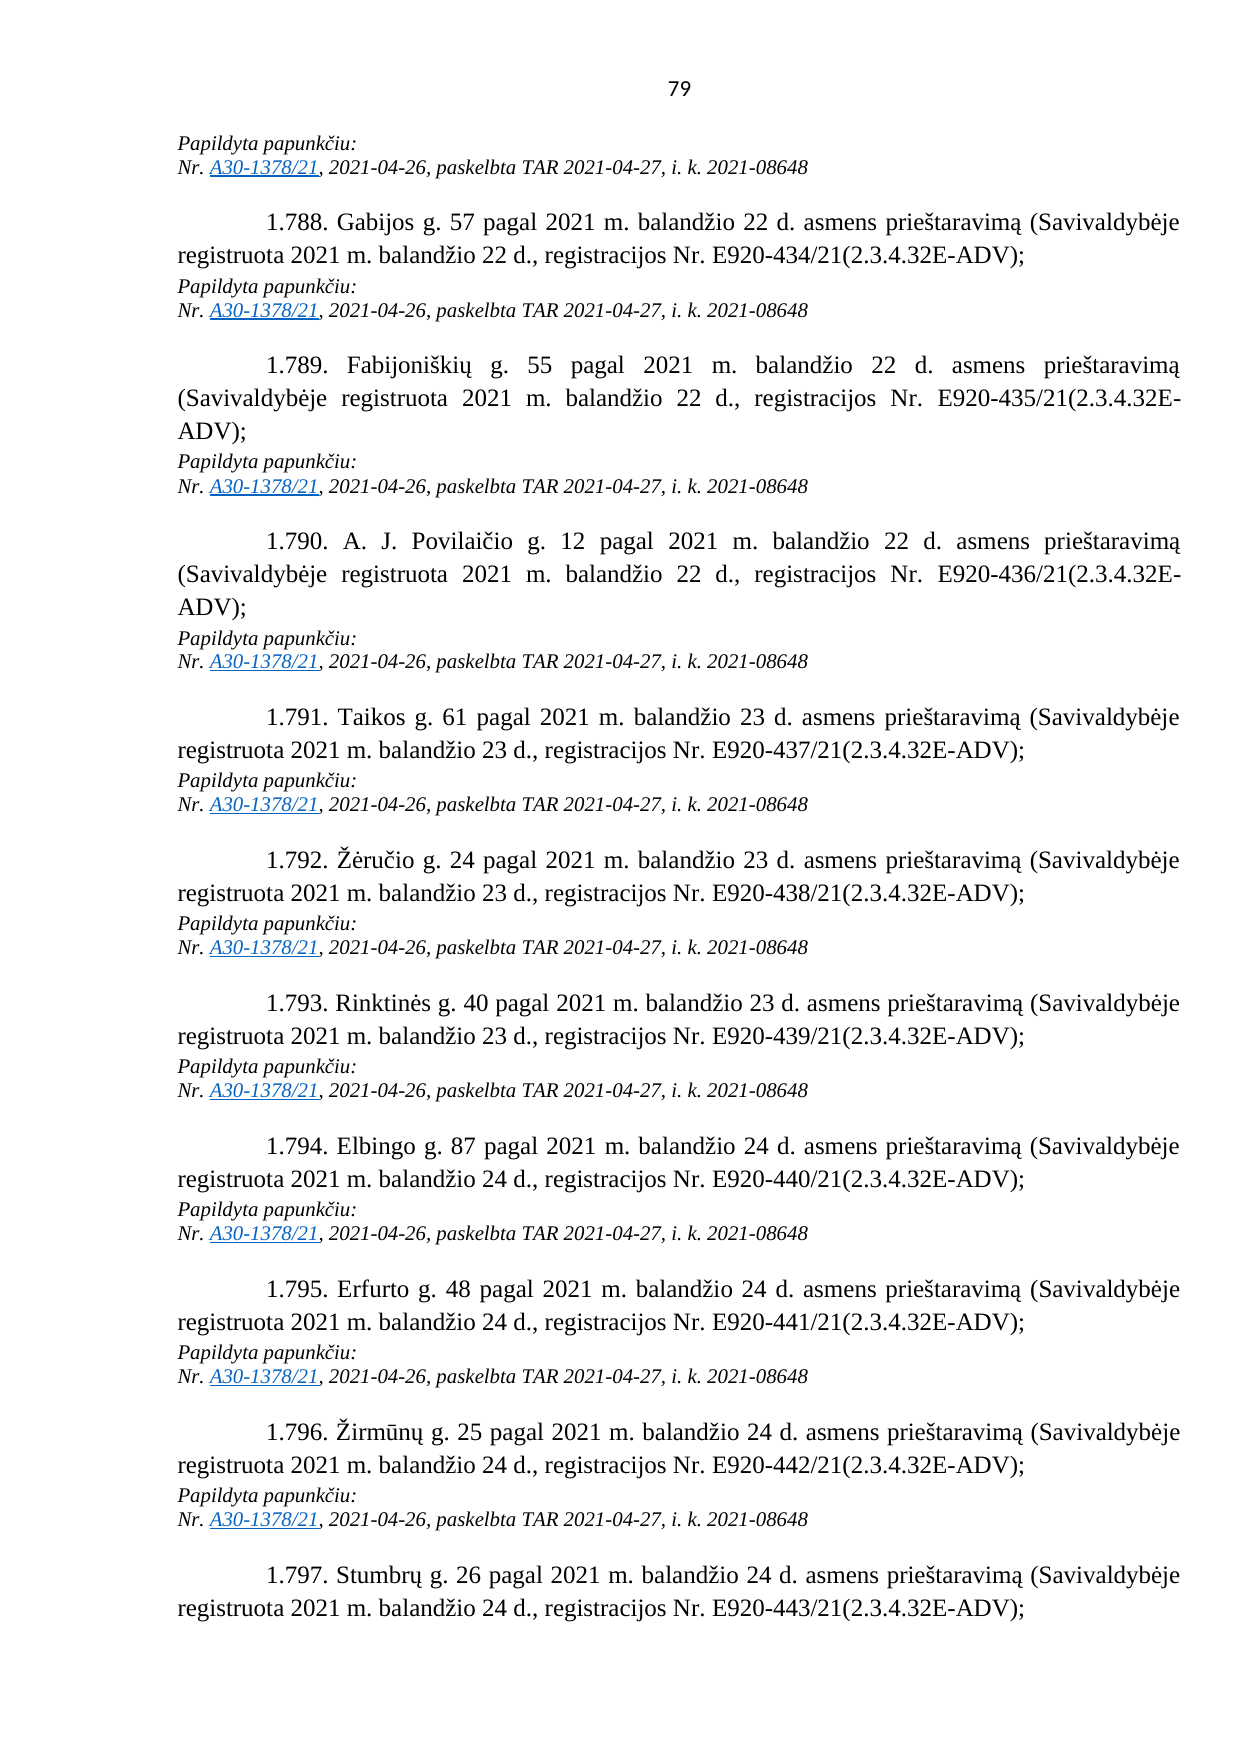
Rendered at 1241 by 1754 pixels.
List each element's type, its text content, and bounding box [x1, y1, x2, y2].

text Nr. A30-1378/21, 2021-04-26, paskelbta TAR 2021-04-27, i. k. 2021-08648 [177, 792, 1181, 816]
text Nr. A30-1378/21, 2021-04-26, paskelbta TAR 2021-04-27, i. k. 2021-08648 [177, 1507, 1181, 1531]
text Nr. A30-1378/21, 2021-04-26, paskelbta TAR 2021-04-27, i. k. 2021-08648 [177, 298, 1181, 322]
text Nr. A30-1378/21, 2021-04-26, paskelbta TAR 2021-04-27, i. k. 2021-08648 [177, 649, 1181, 673]
text Nr. A30-1378/21, 2021-04-26, paskelbta TAR 2021-04-27, i. k. 2021-08648 [177, 1078, 1181, 1102]
text 1.792. Žėručio g. 24 pagal 2021 m. balandžio 23 d. asmens prieštaravimą (Savivaldybėje registruota 2021 m. balandžio 23 d., registracijos Nr. E920-438/21(2.3.4.32E-ADV); [177, 845, 1181, 907]
text Nr. A30-1378/21, 2021-04-26, paskelbta TAR 2021-04-27, i. k. 2021-08648 [177, 1364, 1181, 1388]
text Nr. A30-1378/21, 2021-04-26, paskelbta TAR 2021-04-27, i. k. 2021-08648 [177, 473, 1181, 498]
text Nr. A30-1378/21, 2021-04-26, paskelbta TAR 2021-04-27, i. k. 2021-08648 [177, 1221, 1181, 1245]
text 1.791. Taikos g. 61 pagal 2021 m. balandžio 23 d. asmens prieštaravimą (Savivaldybėje registruota 2021 m. balandžio 23 d., registracijos Nr. E920-437/21(2.3.4.32E-ADV); [177, 702, 1181, 764]
text Papildyta papunkčiu: [177, 131, 1181, 155]
text 1.794. Elbingo g. 87 pagal 2021 m. balandžio 24 d. asmens prieštaravimą (Savivaldybėje registruota 2021 m. balandžio 24 d., registracijos Nr. E920-440/21(2.3.4.32E-ADV); [177, 1131, 1181, 1193]
text 1.790. A. J. Povilaičio g. 12 pagal 2021 m. balandžio 22 d. asmens prieštaravimą (Savivaldybėje registruota 2021 m. balandžio 22 d., registracijos Nr. E920-436/21(2.3.4.32E-ADV); [177, 526, 1181, 621]
text Papildyta papunkčiu: [177, 449, 1181, 473]
text Papildyta papunkčiu: [177, 1197, 1181, 1221]
text Papildyta papunkčiu: [177, 1340, 1181, 1364]
text 1.797. Stumbrų g. 26 pagal 2021 m. balandžio 24 d. asmens prieštaravimą (Savivaldybėje registruota 2021 m. balandžio 24 d., registracijos Nr. E920-443/21(2.3.4.32E-ADV); [177, 1560, 1181, 1622]
text 1.795. Erfurto g. 48 pagal 2021 m. balandžio 24 d. asmens prieštaravimą (Savivaldybėje registruota 2021 m. balandžio 24 d., registracijos Nr. E920-441/21(2.3.4.32E-ADV); [177, 1274, 1181, 1336]
text Papildyta papunkčiu: [177, 1483, 1181, 1507]
text Papildyta papunkčiu: [177, 1054, 1181, 1078]
text Papildyta papunkčiu: [177, 768, 1181, 792]
text Papildyta papunkčiu: [177, 625, 1181, 649]
text 1.793. Rinktinės g. 40 pagal 2021 m. balandžio 23 d. asmens prieštaravimą (Savivaldybėje registruota 2021 m. balandžio 23 d., registracijos Nr. E920-439/21(2.3.4.32E-ADV); [177, 988, 1181, 1050]
text Papildyta papunkčiu: [177, 273, 1181, 298]
text 1.788. Gabijos g. 57 pagal 2021 m. balandžio 22 d. asmens prieštaravimą (Savivaldybėje registruota 2021 m. balandžio 22 d., registracijos Nr. E920-434/21(2.3.4.32E-ADV); [177, 207, 1181, 269]
text 1.789. Fabijoniškių g. 55 pagal 2021 m. balandžio 22 d. asmens prieštaravimą (Savivaldybėje registruota 2021 m. balandžio 22 d., registracijos Nr. E920-435/21(2.3.4.32E-ADV); [177, 350, 1181, 445]
text Nr. A30-1378/21, 2021-04-26, paskelbta TAR 2021-04-27, i. k. 2021-08648 [177, 935, 1181, 959]
text Papildyta papunkčiu: [177, 911, 1181, 935]
text Nr. A30-1378/21, 2021-04-26, paskelbta TAR 2021-04-27, i. k. 2021-08648 [177, 155, 1181, 179]
text 1.796. Žirmūnų g. 25 pagal 2021 m. balandžio 24 d. asmens prieštaravimą (Savivaldybėje registruota 2021 m. balandžio 24 d., registracijos Nr. E920-442/21(2.3.4.32E-ADV); [177, 1417, 1181, 1479]
